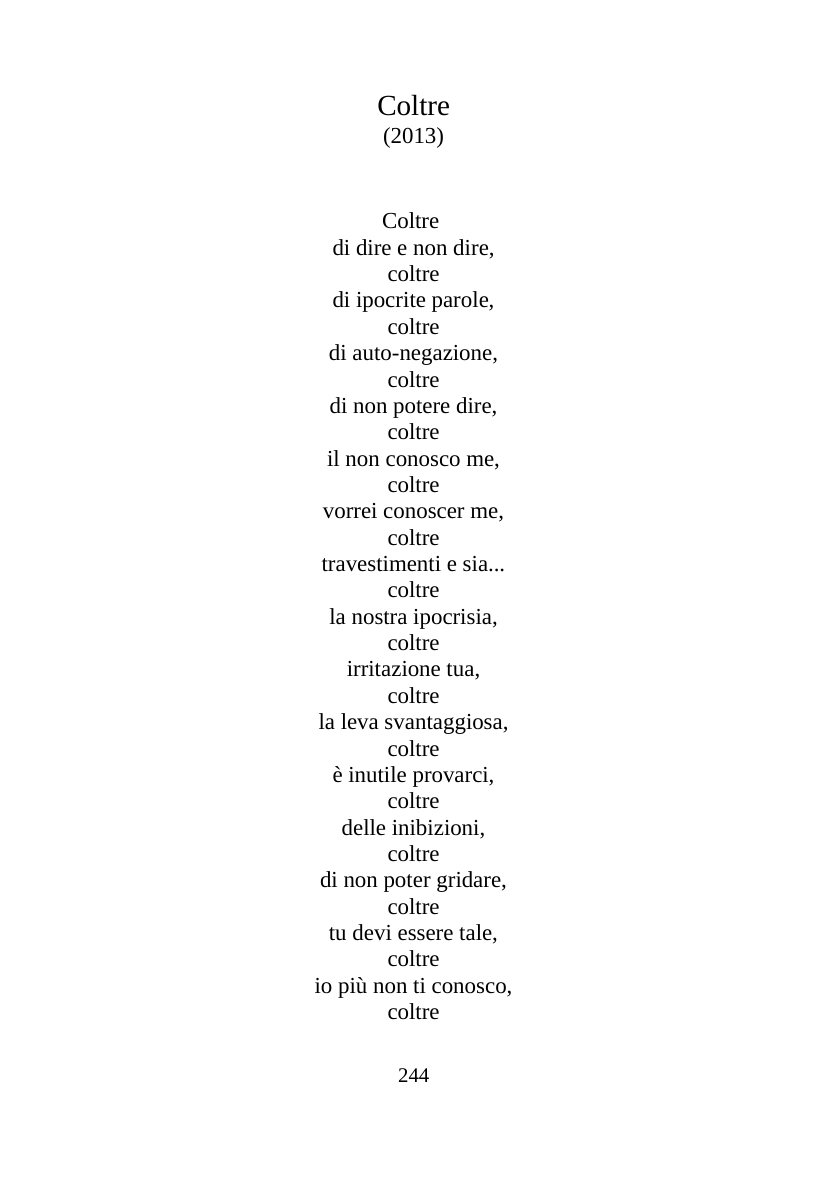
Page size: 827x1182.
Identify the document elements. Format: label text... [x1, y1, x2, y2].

text Coltre di dire e non dire, coltre di ipocrite parole, coltre di auto-negazione, coltre di non potere dire, coltre il non conosco me, coltre vorrei conoscer me, coltre travestimenti e sia... coltre la nostra ipocrisia, coltre irritazione tua, coltre la leva svantaggiosa, coltre è inutile provarci, coltre delle inibizioni, coltre di non poter gridare, coltre tu devi essere tale, coltre io più non ti conosco, coltre [88, 207, 738, 1024]
text Coltre (2013) [88, 88, 738, 148]
